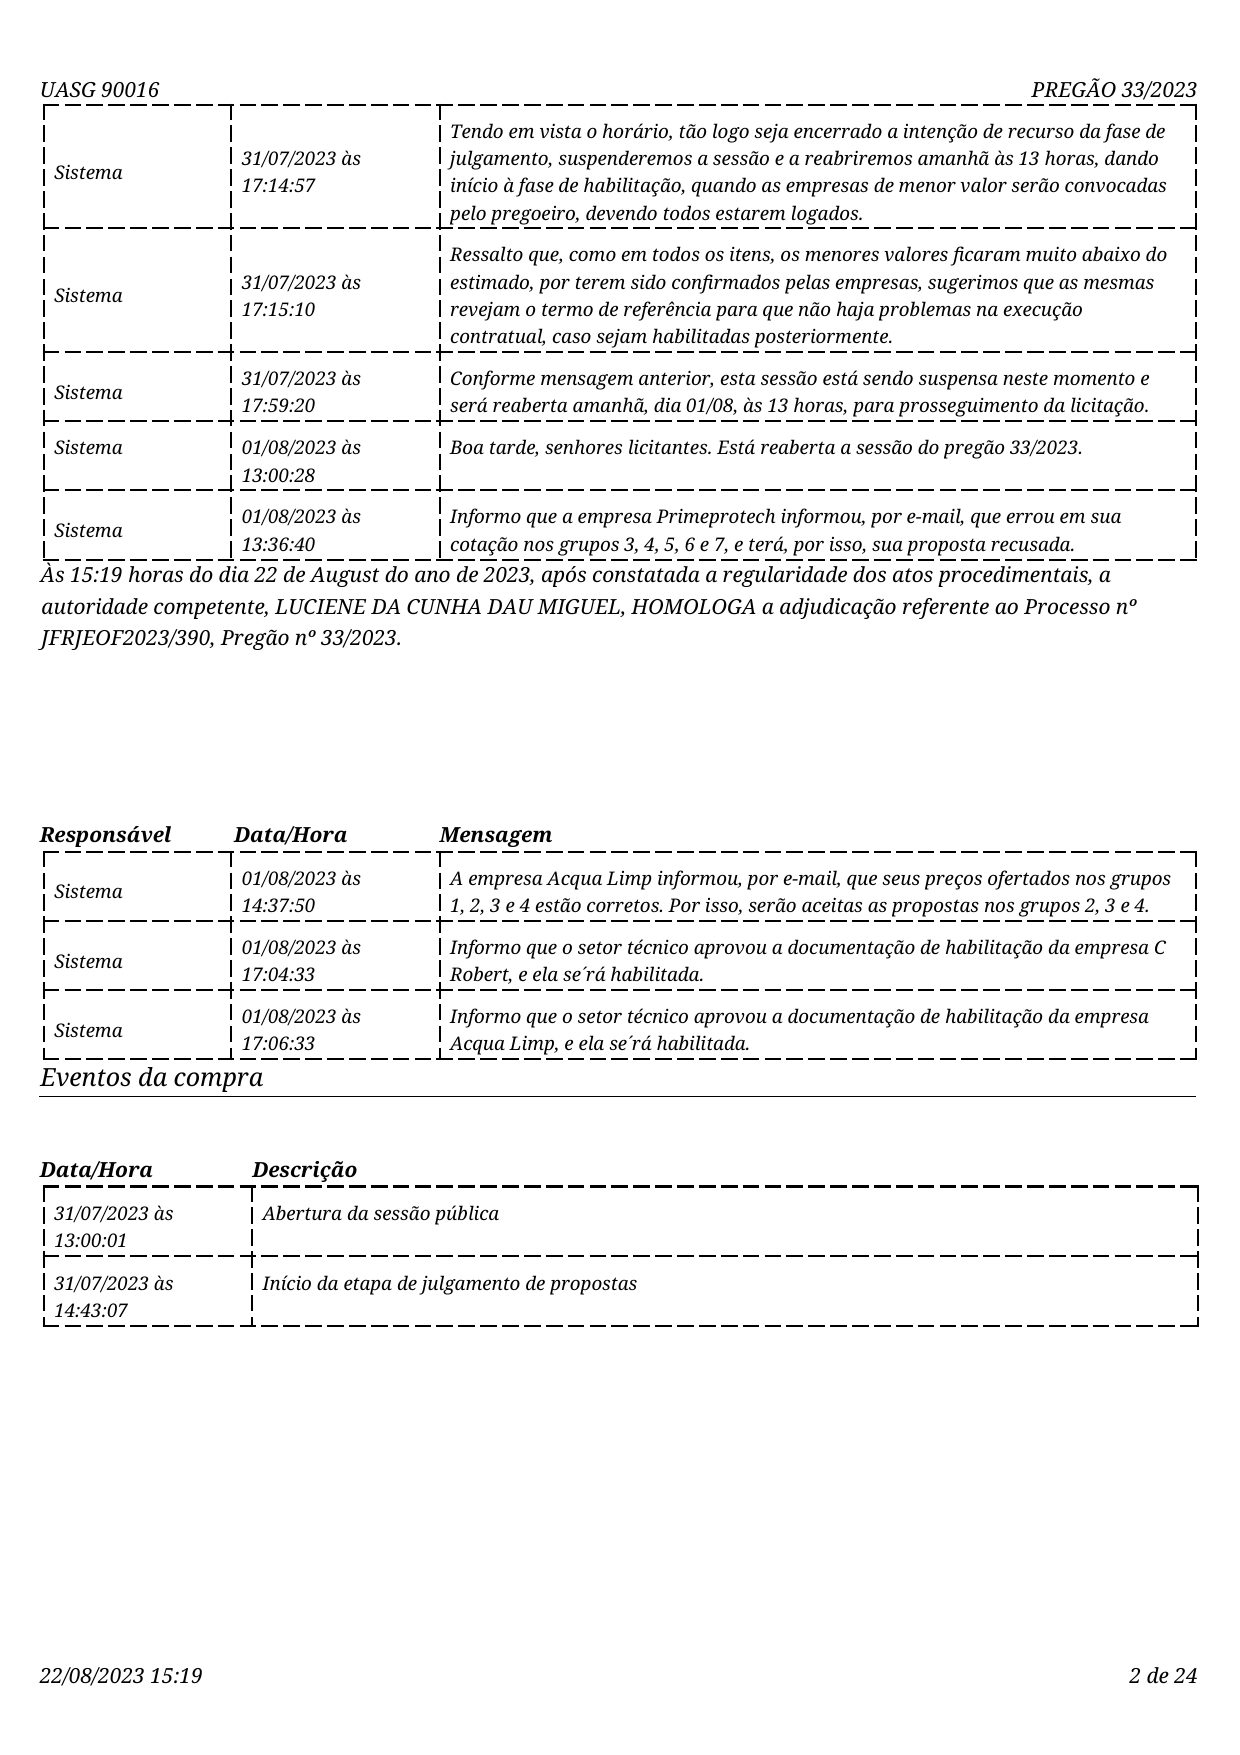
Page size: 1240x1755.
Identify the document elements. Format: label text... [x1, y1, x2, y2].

table_header Sistema [44, 851, 231, 920]
table_cell Sistema [44, 227, 231, 351]
table_cell 31/07/2023 às 17:14:57 [231, 104, 439, 227]
table_cell 01/08/2023 às 17:04:33 [231, 920, 439, 989]
table_cell Sistema [44, 104, 231, 227]
table_cell Sistema [44, 351, 231, 420]
table_header Abertura da sessão pública [252, 1185, 1198, 1255]
table_cell Sistema [44, 420, 231, 489]
table_cell Informo que a empresa Primeprotech informou, por e-mail, que errou em sua cotação nos grupos 3, 4, 5, 6 e 7, e terá, por isso, sua proposta recusada. [440, 489, 1196, 558]
table_cell 01/08/2023 às 13:36:40 [231, 489, 439, 558]
text Responsável Data/Hora Mensagem [39, 820, 1200, 848]
table_cell Sistema [44, 489, 231, 558]
table_cell Início da etapa de julgamento de propostas [252, 1255, 1198, 1324]
text Data/Hora Descrição [39, 1155, 1200, 1183]
table_cell 31/07/2023 às 17:15:10 [231, 227, 439, 351]
table_header 31/07/2023 às 13:00:01 [44, 1185, 252, 1255]
table_cell Informo que o setor técnico aprovou a documentação de habilitação da empresa C Robert, e ela se´rá habilitada. [440, 920, 1196, 989]
table_cell Sistema [44, 989, 231, 1058]
table_cell Sistema [44, 920, 231, 989]
text Eventos da compra [40, 1060, 1200, 1094]
table_cell Conforme mensagem anterior, esta sessão está sendo suspensa neste momento e será reaberta amanhã, dia 01/08, às 13 horas, para prosseguimento da licitação. [440, 351, 1196, 420]
text Às 15:19 horas do dia 22 de August do ano de 2023, após constatada a regularidade dos atos procedimentais, a autoridade competente, LUCIENE DA CUNHA DAU MIGUEL, HOMOLOGA a adjudicação referente ao Processo nº JFRJEOF2023/390, Pregão nº 33/2023. [40, 561, 1200, 651]
table_header 01/08/2023 às 14:37:50 [231, 851, 439, 920]
table_cell 31/07/2023 às 14:43:07 [44, 1255, 252, 1324]
table_header A empresa Acqua Limp informou, por e-mail, que seus preços ofertados nos grupos 1, 2, 3 e 4 estão corretos. Por isso, serão aceitas as propostas nos grupos 2, 3 e 4. [440, 851, 1196, 920]
table_cell 31/07/2023 às 17:59:20 [231, 351, 439, 420]
table_cell Tendo em vista o horário, tão logo seja encerrado a intenção de recurso da fase de julgamento, suspenderemos a sessão e a reabriremos amanhã às 13 horas, dando início à fase de habilitação, quando as empresas de menor valor serão convocadas pelo pregoeiro, devendo todos estarem logados. [440, 104, 1196, 227]
table_cell Ressalto que, como em todos os itens, os menores valores ficaram muito abaixo do estimado, por terem sido confirmados pelas empresas, sugerimos que as mesmas revejam o termo de referência para que não haja problemas na execução contratual, caso sejam habilitadas posteriormente. [440, 227, 1196, 351]
table_cell 01/08/2023 às 17:06:33 [231, 989, 439, 1058]
table_cell Boa tarde, senhores licitantes. Está reaberta a sessão do pregão 33/2023. [440, 420, 1196, 489]
table_cell Informo que o setor técnico aprovou a documentação de habilitação da empresa Acqua Limp, e ela se´rá habilitada. [440, 989, 1196, 1058]
table_cell 01/08/2023 às 13:00:28 [231, 420, 439, 489]
